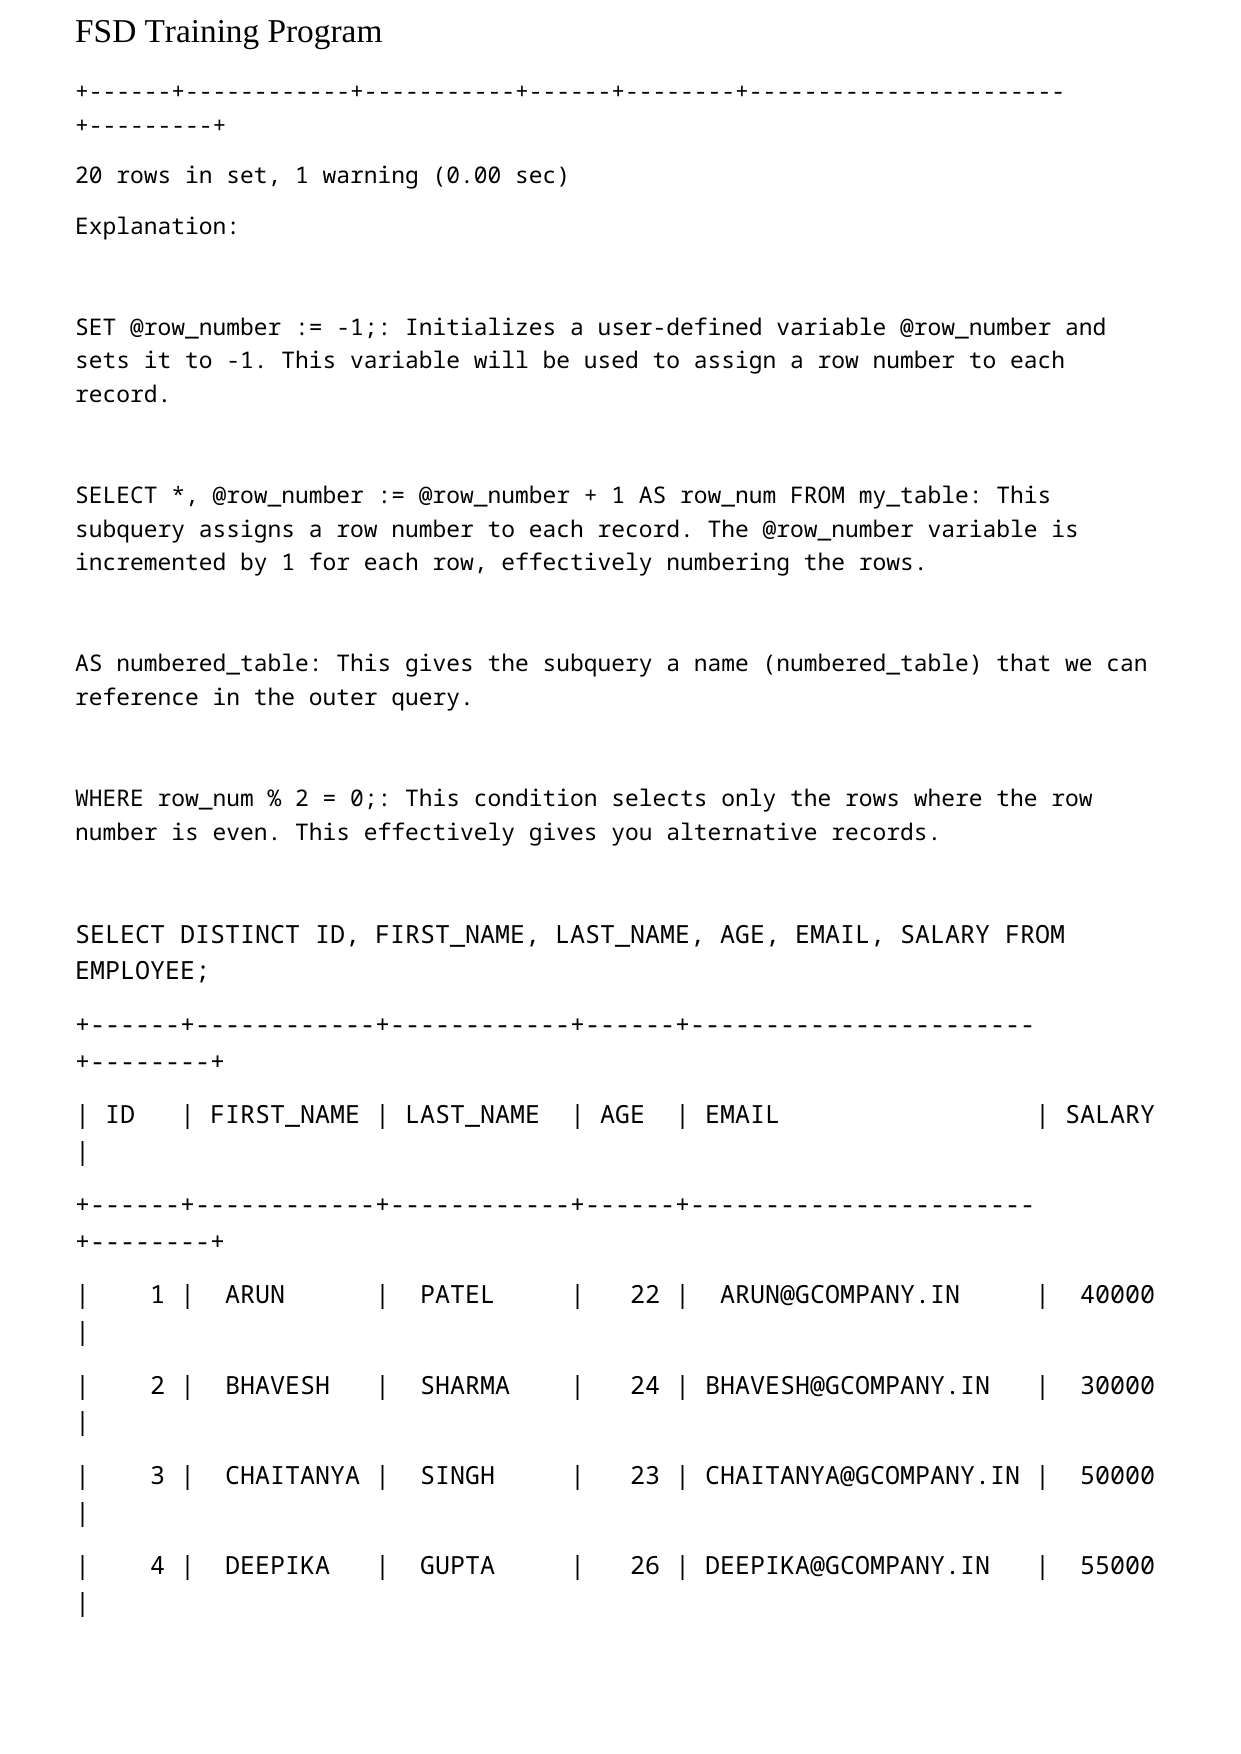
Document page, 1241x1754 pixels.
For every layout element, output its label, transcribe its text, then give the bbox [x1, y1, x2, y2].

text Explanation: [75, 209, 1165, 241]
text SET @row_number := -1;: Initializes a user-defined variable @row_number and sets it to -1. This variable will be used to assign a row number to each record. [75, 310, 1165, 409]
text +------+------------+------------+------+-----------------------+--------+ [75, 1006, 1165, 1077]
text +------+------------+-----------+------+--------+-----------------------+---------+ [75, 75, 1165, 140]
text | 2 | BHAVESH | SHARMA | 24 | BHAVESH@GCOMPANY.IN | 30000 | [75, 1367, 1165, 1438]
text | 4 | DEEPIKA | GUPTA | 26 | DEEPIKA@GCOMPANY.IN | 55000 | [75, 1548, 1165, 1618]
text WHERE row_num % 2 = 0;: This condition selects only the rows where the row number is even. This effectively gives you alternative records. [75, 782, 1165, 847]
text AS numbered_table: This gives the subquery a name (numbered_table) that we can reference in the outer query. [75, 647, 1165, 712]
text +------+------------+------------+------+-----------------------+--------+ [75, 1187, 1165, 1258]
text | 3 | CHAITANYA | SINGH | 23 | CHAITANYA@GCOMPANY.IN | 50000 | [75, 1457, 1165, 1528]
text | ID | FIRST_NAME | LAST_NAME | AGE | EMAIL | SALARY | [75, 1097, 1165, 1167]
text 20 rows in set, 1 warning (0.00 sec) [75, 159, 1165, 190]
text | 1 | ARUN | PATEL | 22 | ARUN@GCOMPANY.IN | 40000 | [75, 1277, 1165, 1348]
text SELECT DISTINCT ID, FIRST_NAME, LAST_NAME, AGE, EMAIL, SALARY FROM EMPLOYEE; [75, 916, 1165, 987]
text SELECT *, @row_number := @row_number + 1 AS row_num FROM my_table: This subquery assigns a row number to each record. The @row_number variable is incremented by 1 for each row, effectively numbering the rows. [75, 479, 1165, 577]
